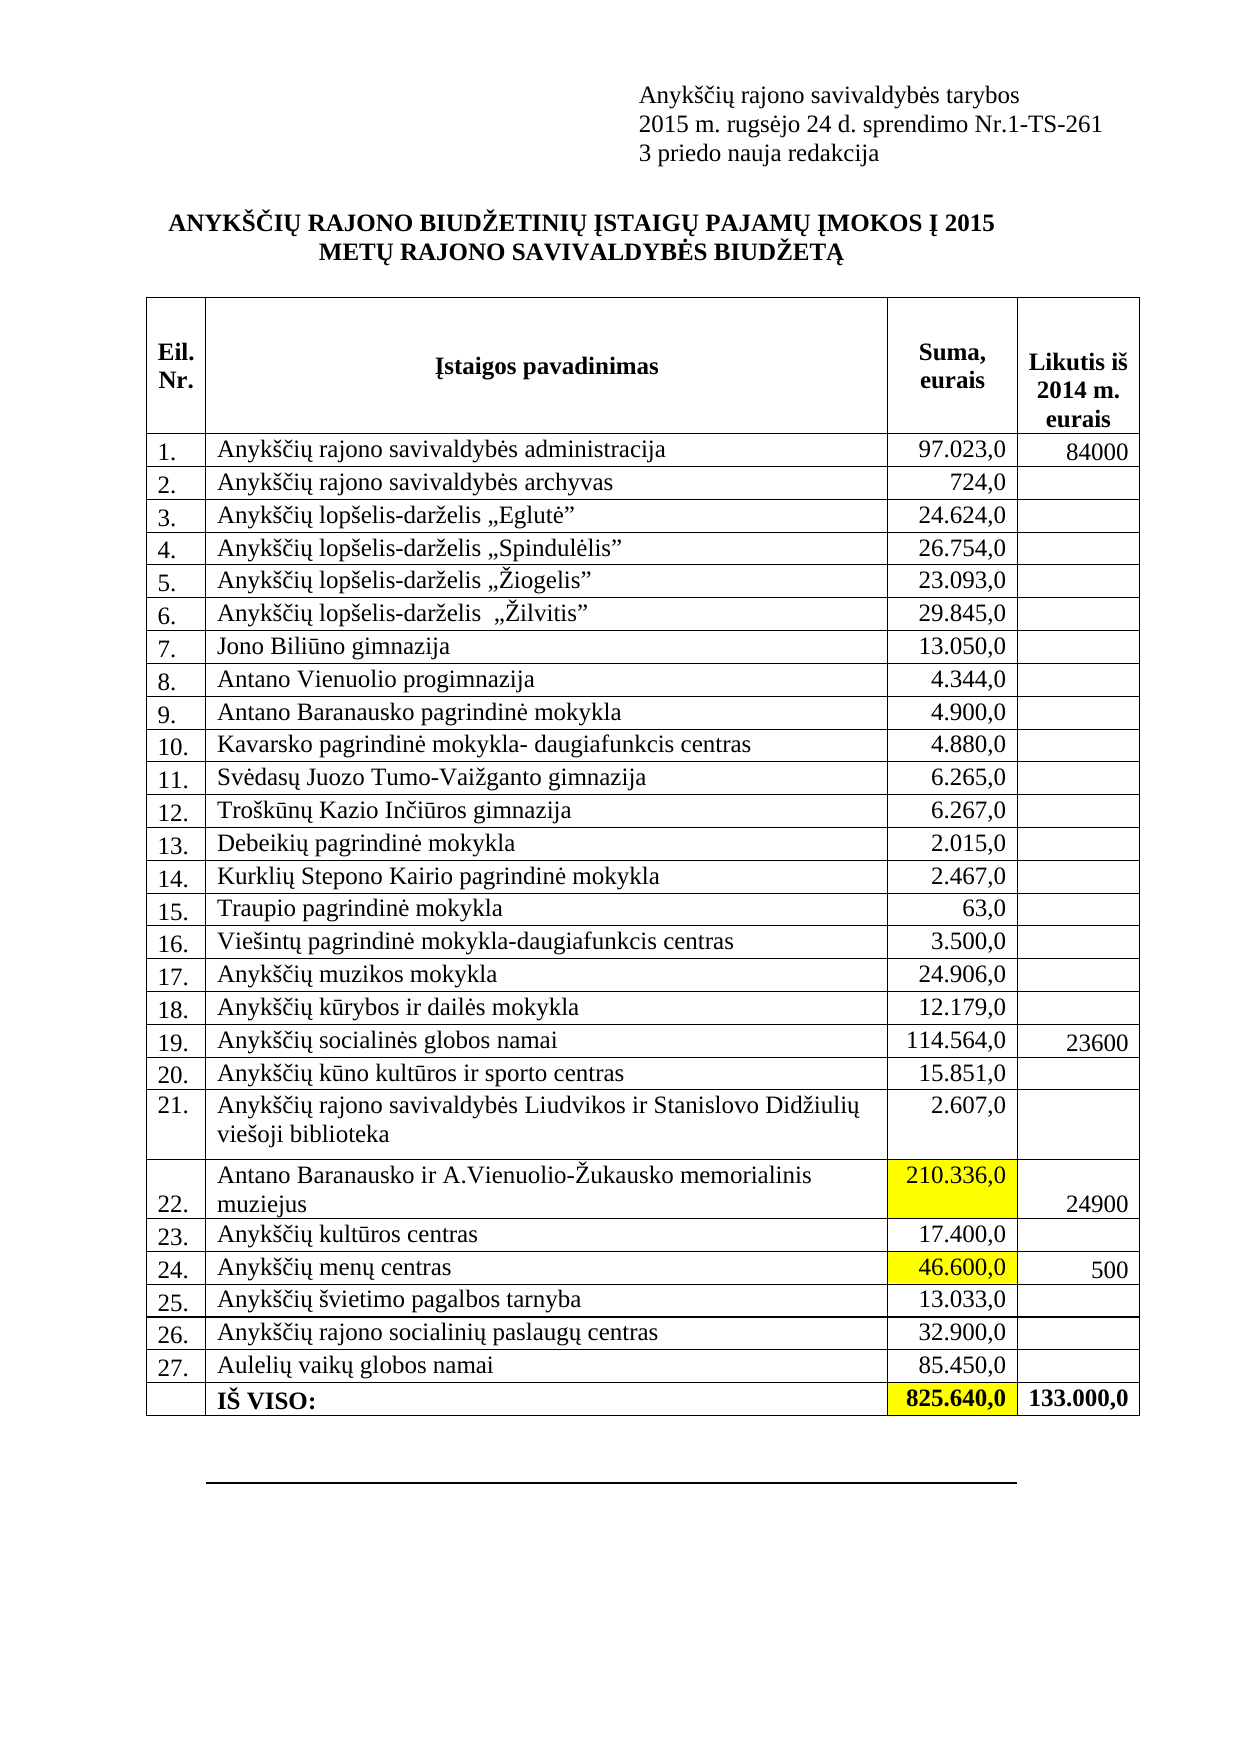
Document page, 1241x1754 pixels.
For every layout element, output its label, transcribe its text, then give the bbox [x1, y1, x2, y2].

table_cell [146, 266, 206, 297]
table_cell 4. [147, 533, 205, 564]
text 3 priedo nauja redakcija [146, 138, 1169, 167]
table_cell 7. [147, 631, 205, 663]
table_cell 32.900,0 [888, 1318, 1017, 1349]
table_cell 5. [147, 565, 205, 597]
table_cell [1018, 1350, 1139, 1382]
table_cell 25. [147, 1285, 205, 1316]
table_cell 23. [147, 1219, 205, 1251]
table_cell [888, 1416, 1017, 1448]
table_cell Traupio pagrindinė mokykla [206, 894, 887, 925]
table_cell Antano Vienuolio progimnazija [206, 664, 887, 696]
table_cell 724,0 [888, 467, 1017, 499]
table_cell 84000 [1018, 434, 1139, 466]
table_cell [1017, 266, 1139, 297]
table_cell [1018, 565, 1139, 597]
table_cell Aulelių vaikų globos namai [206, 1350, 887, 1382]
table_cell 17. [147, 959, 205, 991]
table_cell Anykščių kultūros centras [206, 1219, 887, 1251]
table_cell 3.500,0 [888, 926, 1017, 958]
table_cell IŠ VISO: [206, 1383, 887, 1415]
table_cell 6.267,0 [888, 795, 1017, 827]
table_cell Anykščių rajono savivaldybės archyvas [206, 467, 887, 499]
table_cell Likutis iš 2014 m. eurais [1018, 298, 1139, 433]
table_cell 9. [147, 697, 205, 728]
table_cell [206, 1416, 888, 1448]
table_cell [146, 1482, 206, 1513]
table_cell Anykščių lopšelis-darželis „Spindulėlis” [206, 533, 887, 564]
table_cell 63,0 [888, 894, 1017, 925]
table_cell 29.845,0 [888, 598, 1017, 630]
table_cell 15. [147, 894, 205, 925]
table_cell Anykščių menų centras [206, 1252, 887, 1283]
table_cell 2. [147, 467, 205, 499]
table_cell 23600 [1018, 1025, 1139, 1057]
table_cell 46.600,0 [888, 1252, 1017, 1283]
table_cell Įstaigos pavadinimas [206, 298, 887, 433]
table_cell 2.015,0 [888, 828, 1017, 860]
table_cell Antano Baranausko pagrindinė mokykla [206, 697, 887, 728]
table_cell [206, 1448, 888, 1482]
table_cell [1018, 664, 1139, 696]
table_cell [1018, 697, 1139, 728]
table_cell Troškūnų Kazio Inčiūros gimnazija [206, 795, 887, 827]
text Anykščių rajono savivaldybės tarybos [146, 81, 1169, 109]
table_cell 17.400,0 [888, 1219, 1017, 1251]
table_cell [1018, 730, 1139, 761]
table_cell 20. [147, 1058, 205, 1089]
table_cell 2.607,0 [888, 1090, 1017, 1159]
table_cell Debeikių pagrindinė mokykla [206, 828, 887, 860]
table_cell 24.906,0 [888, 959, 1017, 991]
table_cell [888, 1484, 1017, 1513]
table_cell 825.640,0 [888, 1383, 1017, 1415]
table_cell [1018, 861, 1139, 892]
table_cell 4.900,0 [888, 697, 1017, 728]
table_cell 114.564,0 [888, 1025, 1017, 1057]
table_cell Kavarsko pagrindinė mokykla- daugiafunkcis centras [206, 730, 887, 761]
table_cell Antano Baranausko ir A.Vienuolio-Žukausko memorialinis muziejus [206, 1160, 887, 1218]
table_cell 4.880,0 [888, 730, 1017, 761]
text 2015 m. rugsėjo 24 d. sprendimo Nr.1-TS-261 [146, 109, 1169, 138]
table_cell [146, 1448, 206, 1482]
table_cell [1018, 1318, 1139, 1349]
table_cell 12. [147, 795, 205, 827]
table_cell 500 [1018, 1252, 1139, 1283]
table_cell 1. [147, 434, 205, 466]
table_cell [1017, 1416, 1139, 1448]
table_cell Svėdasų Juozo Tumo-Vaižganto gimnazija [206, 762, 887, 794]
table_cell 22. [147, 1160, 205, 1218]
table_cell 11. [147, 762, 205, 794]
table_cell 8. [147, 664, 205, 696]
table_cell Anykščių lopšelis-darželis „Žilvitis” [206, 598, 887, 630]
table_cell Anykščių rajono savivaldybės Liudvikos ir Stanislovo Didžiulių viešoji biblioteka [206, 1090, 887, 1159]
table_cell [1018, 762, 1139, 794]
table_cell 10. [147, 730, 205, 761]
table_cell [1018, 959, 1139, 991]
table_cell 3. [147, 500, 205, 532]
table_cell [888, 266, 1017, 297]
table_cell 13.033,0 [888, 1285, 1017, 1316]
table_cell [1018, 598, 1139, 630]
table_cell Anykščių rajono savivaldybės administracija [206, 434, 887, 466]
table_cell 18. [147, 992, 205, 1024]
table_cell Anykščių kūrybos ir dailės mokykla [206, 992, 887, 1024]
table_cell [1017, 1448, 1139, 1482]
table_cell 4.344,0 [888, 664, 1017, 696]
table_cell 13. [147, 828, 205, 860]
table_cell [1018, 894, 1139, 925]
table_cell [1018, 1090, 1139, 1159]
table_cell 24900 [1018, 1160, 1139, 1218]
table_cell [1018, 795, 1139, 827]
table_cell [146, 1416, 206, 1448]
table_cell Anykščių švietimo pagalbos tarnyba [206, 1285, 887, 1316]
table_header [1017, 196, 1139, 266]
table_cell 85.450,0 [888, 1350, 1017, 1382]
table_cell 6.265,0 [888, 762, 1017, 794]
table_cell [1018, 533, 1139, 564]
table_cell 133.000,0 [1018, 1383, 1139, 1415]
table_cell 19. [147, 1025, 205, 1057]
table_cell 12.179,0 [888, 992, 1017, 1024]
table_cell [1018, 631, 1139, 663]
table_cell Anykščių socialinės globos namai [206, 1025, 887, 1057]
table_cell 24.624,0 [888, 500, 1017, 532]
table_cell 13.050,0 [888, 631, 1017, 663]
table_cell [1018, 926, 1139, 958]
table_cell Anykščių lopšelis-darželis „Eglutė” [206, 500, 887, 532]
table_cell [147, 1383, 205, 1415]
table_cell [1018, 1219, 1139, 1251]
table_cell 210.336,0 [888, 1160, 1017, 1218]
table_cell Suma, eurais [888, 298, 1017, 433]
table_cell Jono Biliūno gimnazija [206, 631, 887, 663]
table_cell Anykščių kūno kultūros ir sporto centras [206, 1058, 887, 1089]
table_cell [1018, 500, 1139, 532]
table_cell [1018, 467, 1139, 499]
table_cell [1018, 1058, 1139, 1089]
table_cell Viešintų pagrindinė mokykla-daugiafunkcis centras [206, 926, 887, 958]
table_cell 16. [147, 926, 205, 958]
table_cell Eil. Nr. [147, 298, 205, 433]
table_cell 6. [147, 598, 205, 630]
table_cell 14. [147, 861, 205, 892]
table_cell Anykščių muzikos mokykla [206, 959, 887, 991]
table_cell [1018, 1285, 1139, 1316]
table_cell 21. [147, 1090, 205, 1159]
table_cell Anykščių lopšelis-darželis „Žiogelis” [206, 565, 887, 597]
table_cell [206, 266, 888, 297]
table_cell 97.023,0 [888, 434, 1017, 466]
table_cell Kurklių Stepono Kairio pagrindinė mokykla [206, 861, 887, 892]
table_cell [206, 1484, 888, 1513]
table_cell 27. [147, 1350, 205, 1382]
table_cell Anykščių rajono socialinių paslaugų centras [206, 1318, 887, 1349]
table_cell [888, 1448, 1017, 1482]
table_cell 26. [147, 1318, 205, 1349]
table_cell 26.754,0 [888, 533, 1017, 564]
table_cell [1018, 828, 1139, 860]
table_cell 15.851,0 [888, 1058, 1017, 1089]
table_cell 24. [147, 1252, 205, 1283]
table_cell [1017, 1482, 1139, 1513]
table_header ANYKŠČIŲ RAJONO BIUDŽETINIŲ ĮSTAIGŲ PAJAMŲ ĮMOKOS Į 2015 METŲ RAJONO SAVIVALDYBĖS BIUDŽETĄ [146, 196, 1017, 266]
table_cell [1018, 992, 1139, 1024]
table_cell 2.467,0 [888, 861, 1017, 892]
table_cell 23.093,0 [888, 565, 1017, 597]
